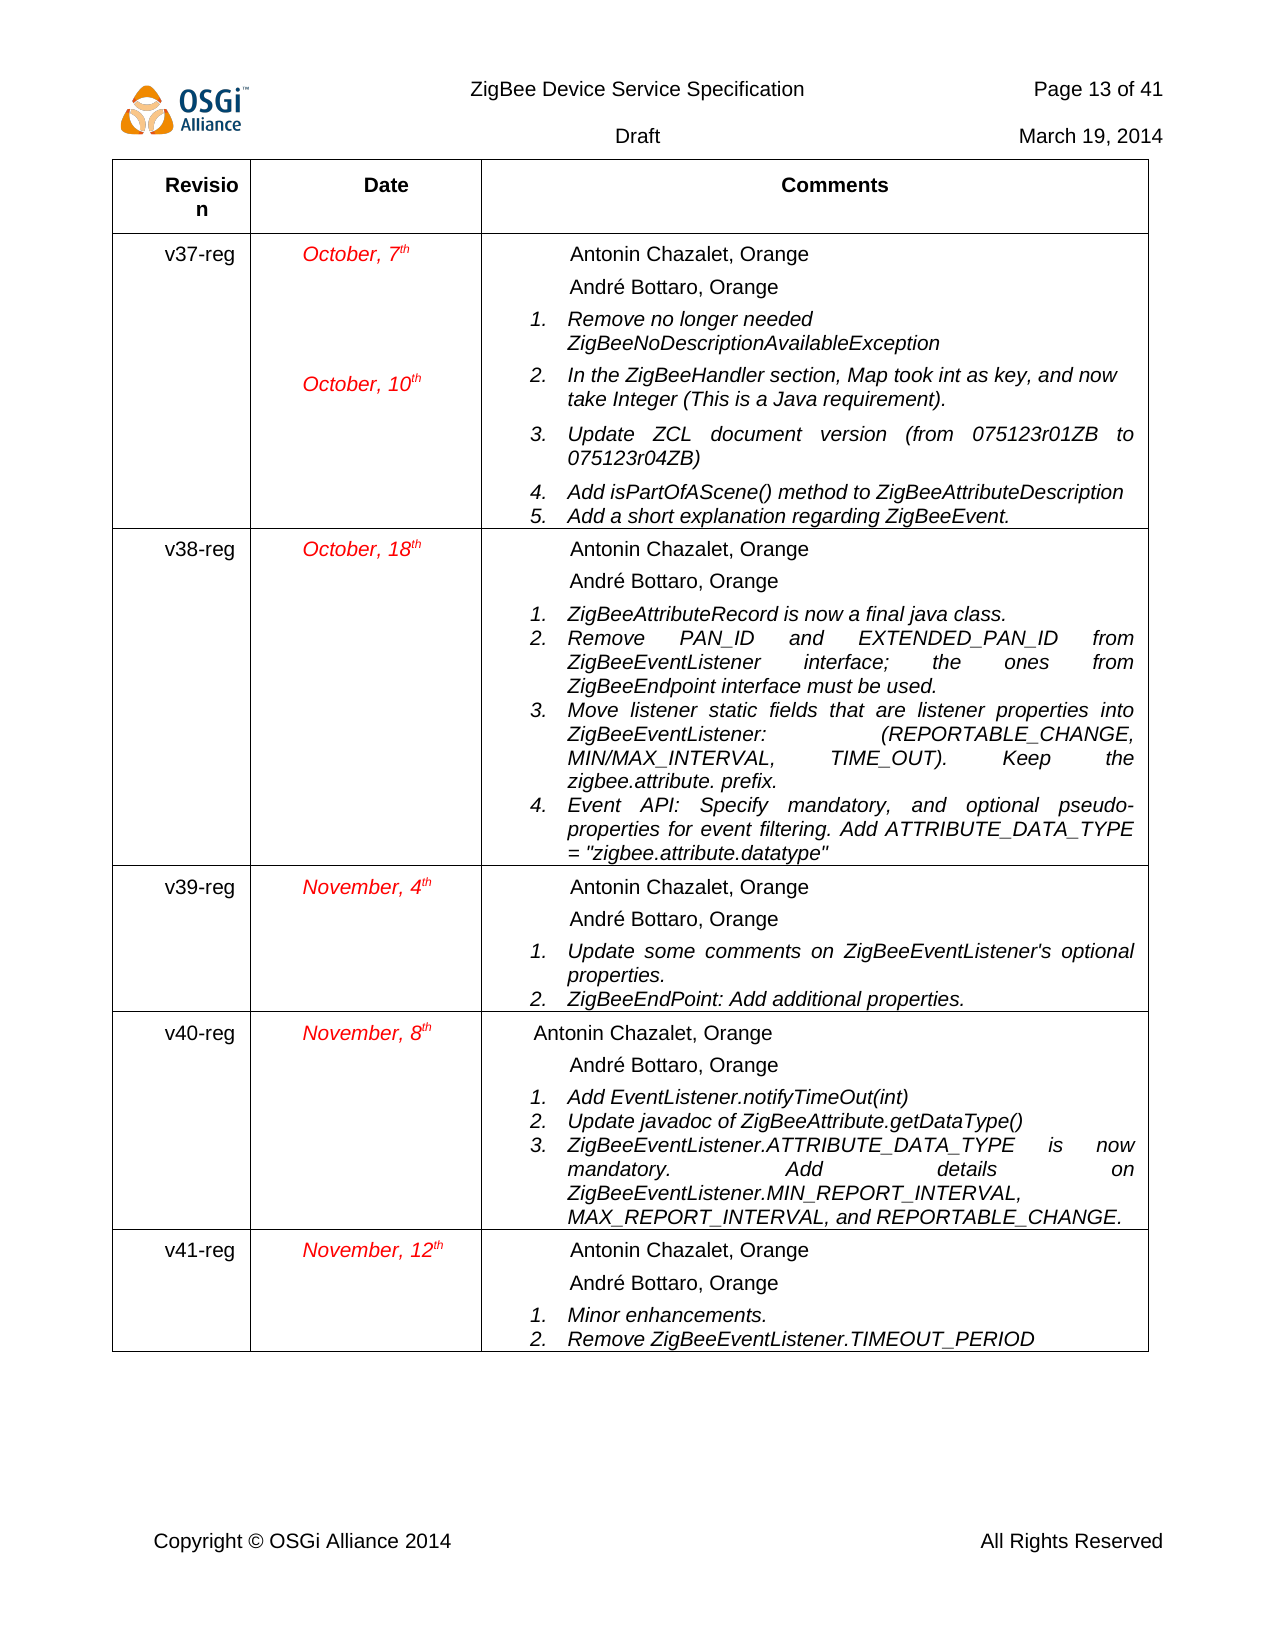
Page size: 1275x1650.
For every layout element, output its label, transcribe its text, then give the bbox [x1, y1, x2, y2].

table_cell v41-reg [113, 1230, 250, 1351]
table_cell October, 7th October, 10th [251, 234, 481, 528]
table_cell v39-reg [113, 866, 250, 1011]
table_header Revision [113, 160, 250, 233]
table_header Comments [482, 160, 1148, 233]
table_cell November, 12th [251, 1230, 481, 1351]
table_cell October, 18th [251, 529, 481, 865]
table_cell Antonin Chazalet, Orange André Bottaro, Orange ZigBeeAttributeRecord is now a final java class. Remove PAN_ID and EXTENDED_PAN_ID from ZigBeeEventListener interface; the ones from ZigBeeEndpoint interface must be used. Move listener static fields that are listener properties into ZigBeeEventListener: (REPORTABLE_CHANGE, MIN/MAX_INTERVAL, TIME_OUT). Keep the zigbee.attribute. prefix. Event API: Specify mandatory, and optional pseudo-properties for event filtering. Add ATTRIBUTE_DATA_TYPE = "zigbee.attribute.datatype" [482, 529, 1148, 865]
table_header Date [251, 160, 481, 233]
table_cell v38-reg [113, 529, 250, 865]
table_cell v37-reg [113, 234, 250, 528]
table_cell Antonin Chazalet, Orange André Bottaro, Orange Minor enhancements. Remove ZigBeeEventListener.TIMEOUT_PERIOD [482, 1230, 1148, 1351]
table_cell Antonin Chazalet, Orange André Bottaro, Orange Update some comments on ZigBeeEventListener's optional properties. ZigBeeEndPoint: Add additional properties. [482, 866, 1148, 1011]
table_cell Antonin Chazalet, Orange André Bottaro, Orange Add EventListener.notifyTimeOut(int) Update javadoc of ZigBeeAttribute.getDataType() ZigBeeEventListener.ATTRIBUTE_DATA_TYPE is now mandatory. Add details on ZigBeeEventListener.MIN_REPORT_INTERVAL, MAX_REPORT_INTERVAL, and REPORTABLE_CHANGE. [482, 1012, 1148, 1229]
picture [113, 78, 257, 142]
table_cell November, 8th [251, 1012, 481, 1229]
table_cell v40-reg [113, 1012, 250, 1229]
table_cell November, 4th [251, 866, 481, 1011]
table_cell Antonin Chazalet, Orange André Bottaro, Orange Remove no longer needed ZigBeeNoDescriptionAvailableException In the ZigBeeHandler section, Map took int as key, and now take Integer (This is a Java requirement). Update ZCL document version (from 075123r01ZB to 075123r04ZB) Add isPartOfAScene() method to ZigBeeAttributeDescription Add a short explanation regarding ZigBeeEvent. [482, 234, 1148, 528]
